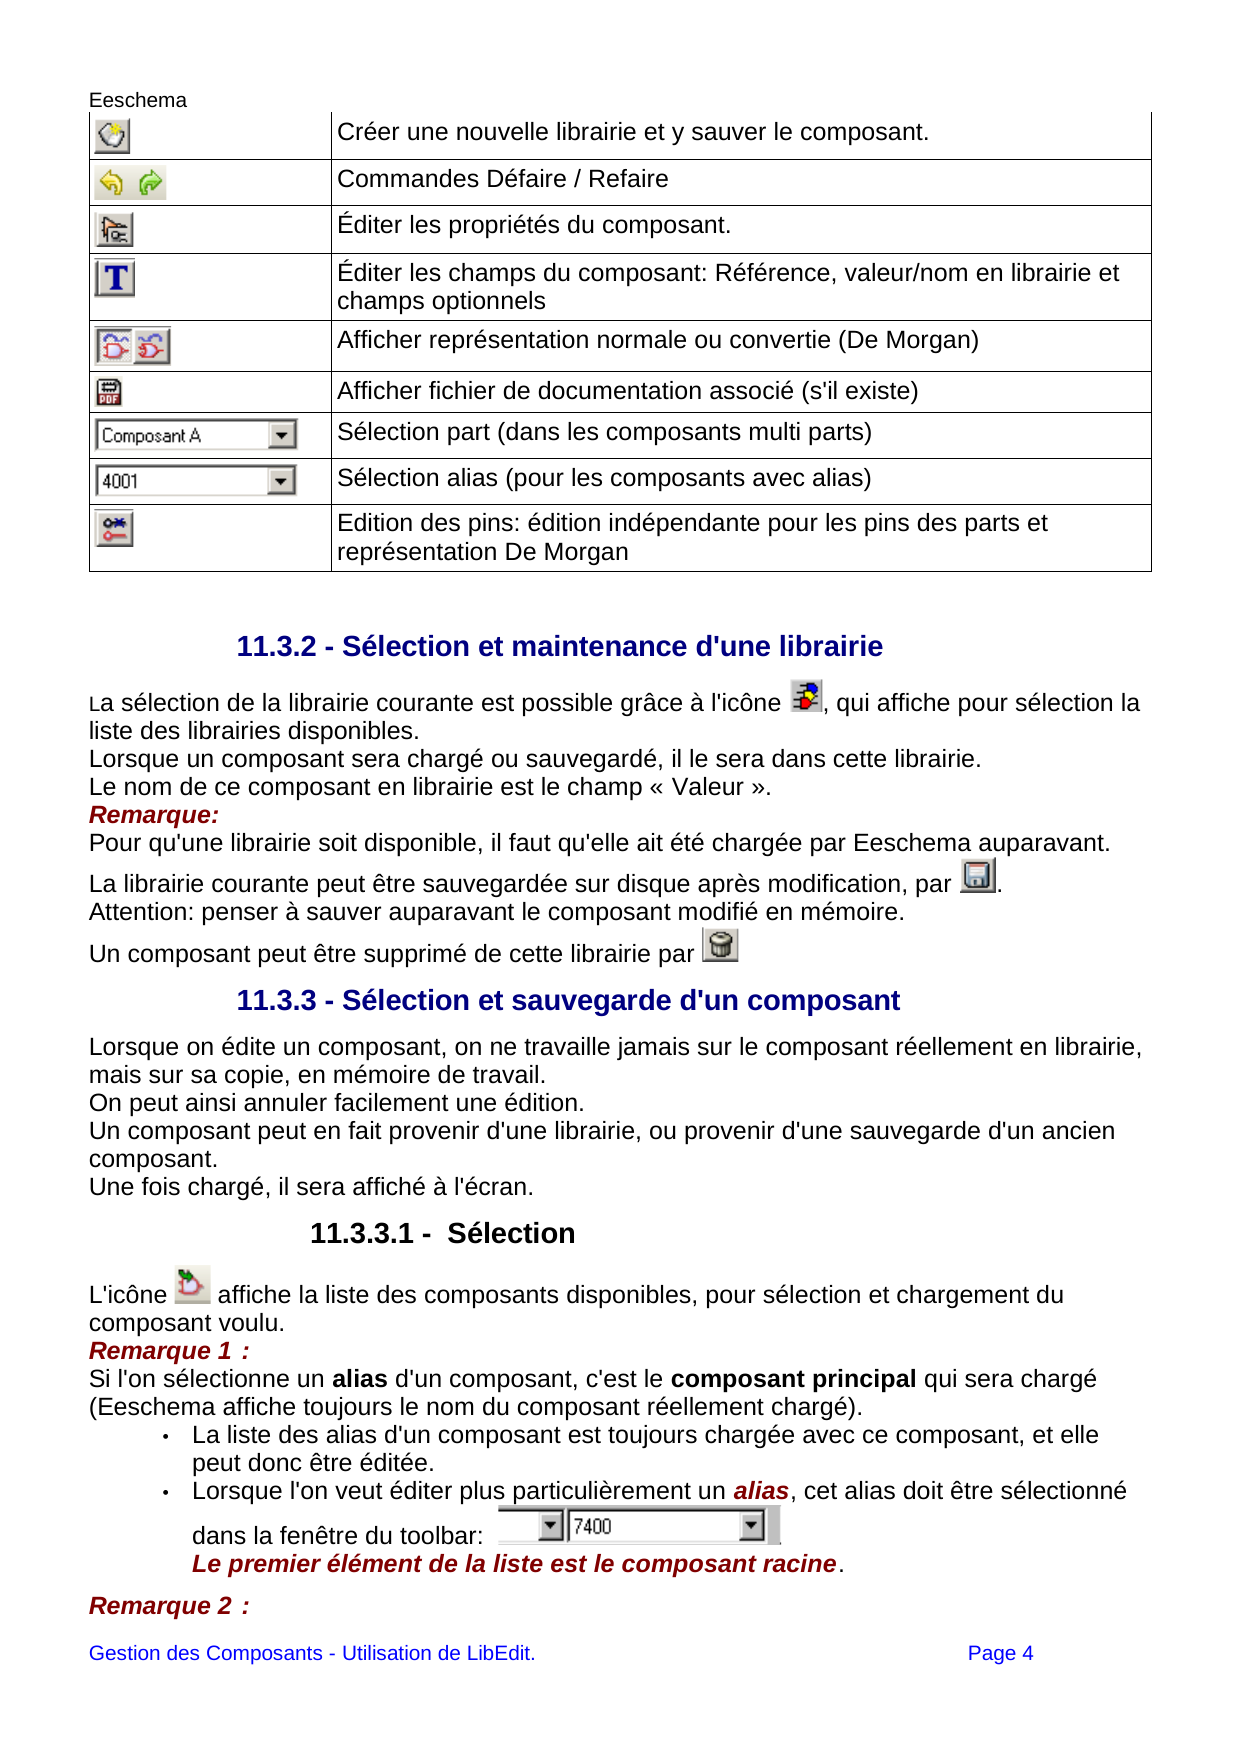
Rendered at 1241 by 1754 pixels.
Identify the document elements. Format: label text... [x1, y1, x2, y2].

picture [94, 211, 134, 247]
picture [94, 376, 123, 407]
table_cell Edition des pins: édition indépendante pour les pins des parts et représentation De Morgan [332, 505, 1151, 571]
table_cell Commandes Défaire / Refaire [332, 160, 1151, 205]
table_cell [90, 372, 331, 412]
table_cell Éditer les propriétés du composant. [332, 206, 1151, 253]
text On peut ainsi annuler facilement une édition. [88, 1089, 1152, 1117]
text L'icône affiche la liste des composants disponibles, pour sélection et chargement du composant voulu. [88, 1266, 1152, 1337]
text Le nom de ce composant en librairie est le champ « Valeur ». [88, 773, 1152, 801]
picture [94, 463, 299, 498]
picture [94, 326, 172, 366]
picture [702, 926, 739, 962]
table_cell [90, 321, 331, 371]
text Un composant peut en fait provenir d'une librairie, ou provenir d'une sauvegarde d'un ancien composant. [88, 1117, 1152, 1173]
picture [174, 1265, 211, 1304]
table_cell [90, 112, 331, 159]
text Pour qu'une librairie soit disponible, il faut qu'elle ait été chargée par Eeschema auparavant. [88, 829, 1152, 857]
subtitle Sélection et sauvegarde d'un composant [163, 984, 1152, 1016]
picture [94, 509, 134, 547]
text Un composant peut être supprimé de cette librairie par [88, 926, 1152, 968]
text Remarque: [88, 801, 1152, 829]
text Remarque 1 : [88, 1337, 1152, 1365]
picture [960, 856, 996, 893]
text Lorsque on édite un composant, on ne travaille jamais sur le composant réellement en librairie, mais sur sa copie, en mémoire de travail. [88, 1033, 1152, 1089]
list Lorsque l'on veut éditer plus particulièrement un alias, cet alias doit être sélectionné dans la fenêtre du toolbar: Le premier élément de la liste est le composant racine. [162, 1477, 1152, 1578]
picture [94, 165, 167, 200]
picture [94, 117, 131, 154]
table_cell [90, 254, 331, 320]
table_cell Créer une nouvelle librairie et y sauver le composant. [332, 112, 1151, 159]
table_cell Sélection part (dans les composants multi parts) [332, 413, 1151, 458]
table_cell Sélection alias (pour les composants avec alias) [332, 459, 1151, 504]
text Attention: penser à sauver auparavant le composant modifié en mémoire. [88, 898, 1152, 926]
table_cell [90, 505, 331, 571]
picture [94, 258, 135, 298]
picture [94, 417, 300, 452]
table_cell [90, 206, 331, 253]
table_cell [90, 459, 331, 504]
text La librairie courante peut être sauvegardée sur disque après modification, par . [88, 857, 1152, 898]
table_cell Afficher représentation normale ou convertie (De Morgan) [332, 321, 1151, 371]
table_cell Éditer les champs du composant: Référence, valeur/nom en librairie et champs optionnels [332, 254, 1151, 320]
table_cell [90, 160, 331, 205]
text Lorsque un composant sera chargé ou sauvegardé, il le sera dans cette librairie. [88, 744, 1152, 773]
list La liste des alias d'un composant est toujours chargée avec ce composant, et elle peut donc être éditée. [162, 1421, 1152, 1477]
table_cell [90, 413, 331, 458]
subtitle Sélection [236, 1217, 1152, 1249]
text Une fois chargé, il sera affiché à l'écran. [88, 1173, 1152, 1201]
text La sélection de la librairie courante est possible grâce à l'icône , qui affiche pour sélection la liste des librairies disponibles. [88, 678, 1152, 744]
subtitle Sélection et maintenance d'une librairie [163, 629, 1152, 662]
text Si l'on sélectionne un alias d'un composant, c'est le composant principal qui sera chargé (Eeschema affiche toujours le nom du composant réellement chargé). [88, 1365, 1152, 1421]
text Remarque 2 : [88, 1592, 1152, 1620]
table_cell Afficher fichier de documentation associé (s'il existe) [332, 372, 1151, 412]
